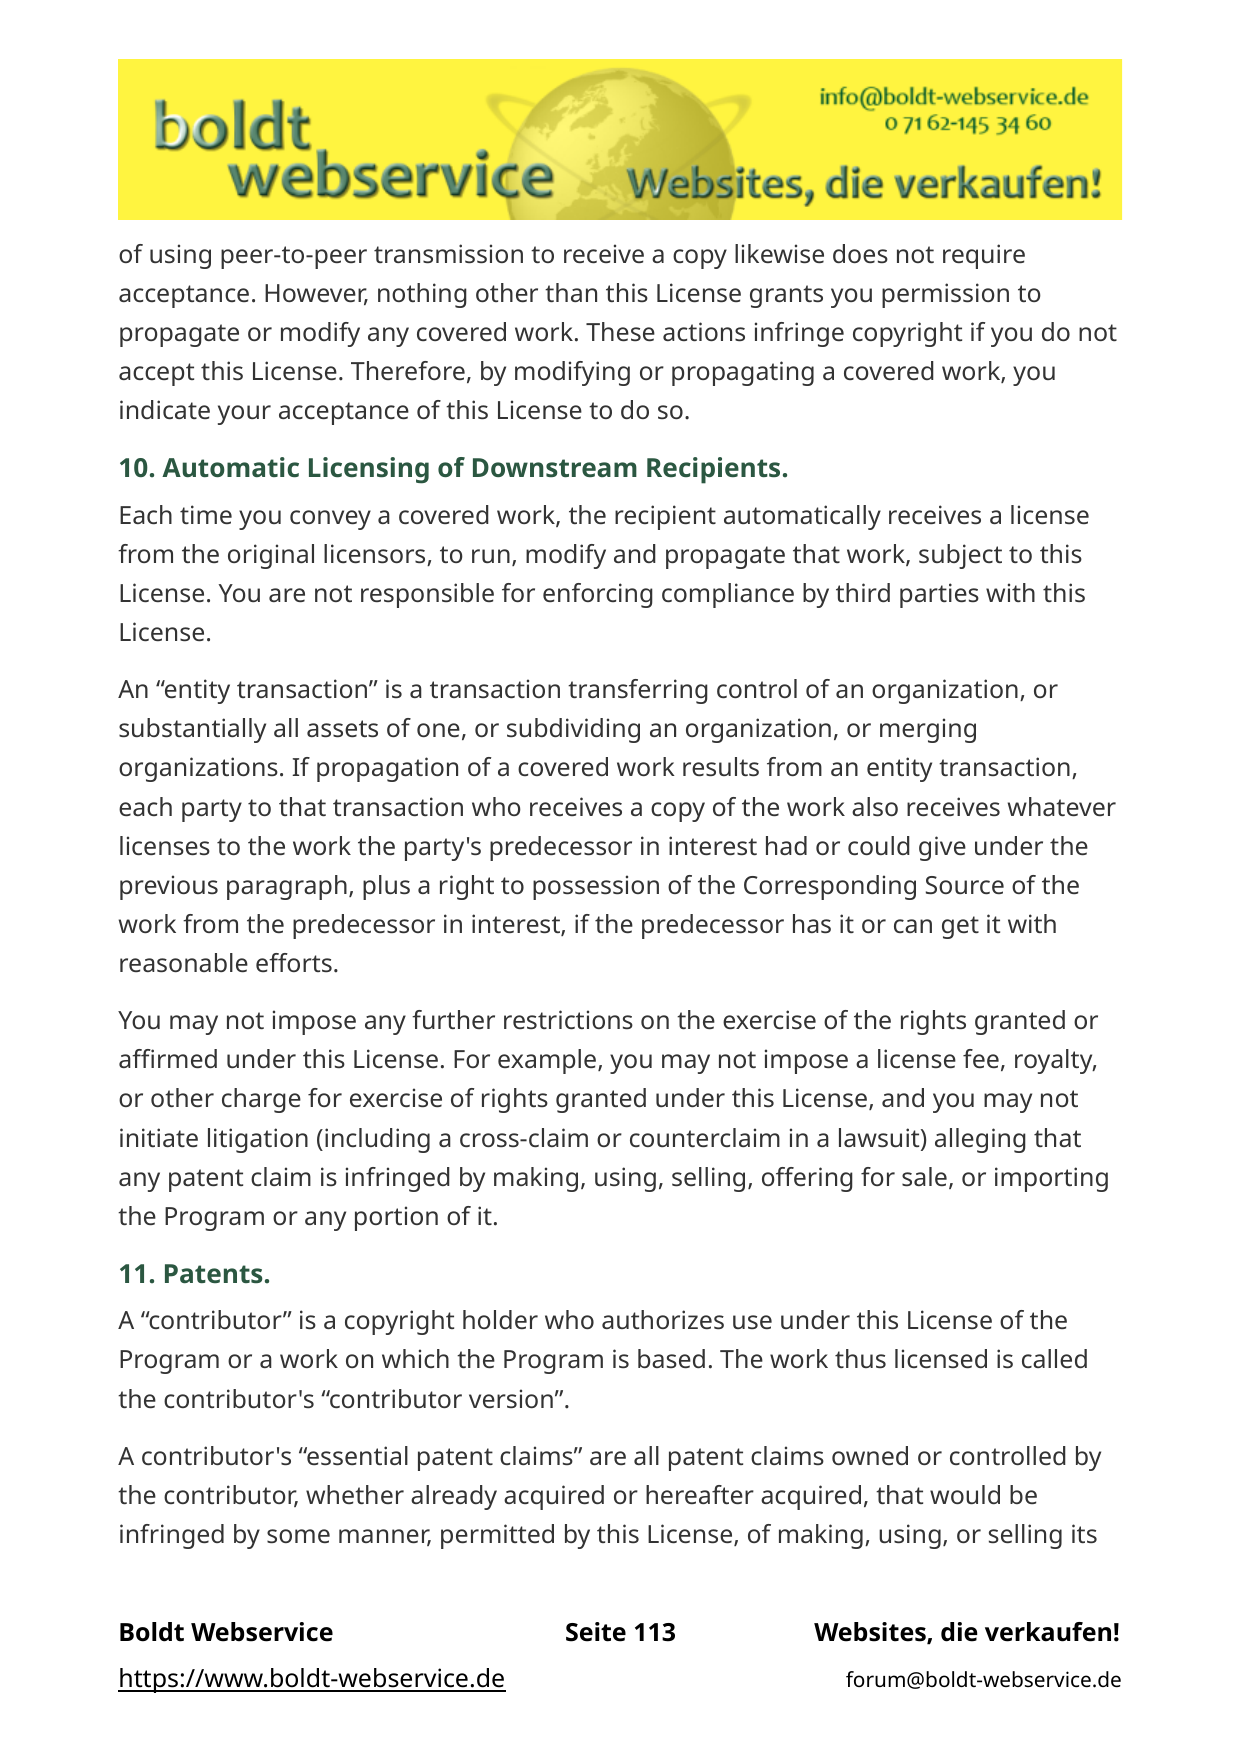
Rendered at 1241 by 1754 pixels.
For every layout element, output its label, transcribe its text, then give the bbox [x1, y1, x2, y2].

text You may not impose any further restrictions on the exercise of the rights granted or affirmed under this License. For example, you may not impose a license fee, royalty, or other charge for exercise of rights granted under this License, and you may not initiate litigation (including a cross-claim or counterclaim in a lawsuit) alleging that any patent claim is infringed by making, using, selling, offering for sale, or importing the Program or any portion of it. [118, 1003, 1122, 1233]
subtitle 10. Automatic Licensing of Downstream Recipients. [118, 450, 1122, 486]
text A “contributor” is a copyright holder who authorizes use under this License of the Program or a work on which the Program is based. The work thus licensed is called the contributor's “contributor version”. [118, 1303, 1122, 1415]
text An “entity transaction” is a transaction transferring control of an organization, or substantially all assets of one, or subdividing an organization, or merging organizations. If propagation of a covered work results from an entity transaction, each party to that transaction who receives a copy of the work also receives whatever licenses to the work the party's predecessor in interest had or could give under the previous paragraph, plus a right to possession of the Corresponding Source of the work from the predecessor in interest, if the predecessor has it or can get it with reasonable efforts. [118, 672, 1122, 980]
text Each time you convey a covered work, the recipient automatically receives a license from the original licensors, to run, modify and propagate that work, subject to this License. You are not responsible for enforcing compliance by third parties with this License. [118, 497, 1122, 649]
subtitle 11. Patents. [118, 1255, 1122, 1291]
text A contributor's “essential patent claims” are all patent claims owned or controlled by the contributor, whether already acquired or hereafter acquired, that would be infringed by some manner, permitted by this License, of making, using, or selling its [118, 1438, 1122, 1551]
picture [118, 59, 1123, 220]
text of using peer-to-peer transmission to receive a copy likewise does not require acceptance. However, nothing other than this License grants you permission to propagate or modify any covered work. These actions infringe copyright if you do not accept this License. Therefore, by modifying or propagating a covered work, you indicate your acceptance of this License to do so. [118, 236, 1122, 427]
